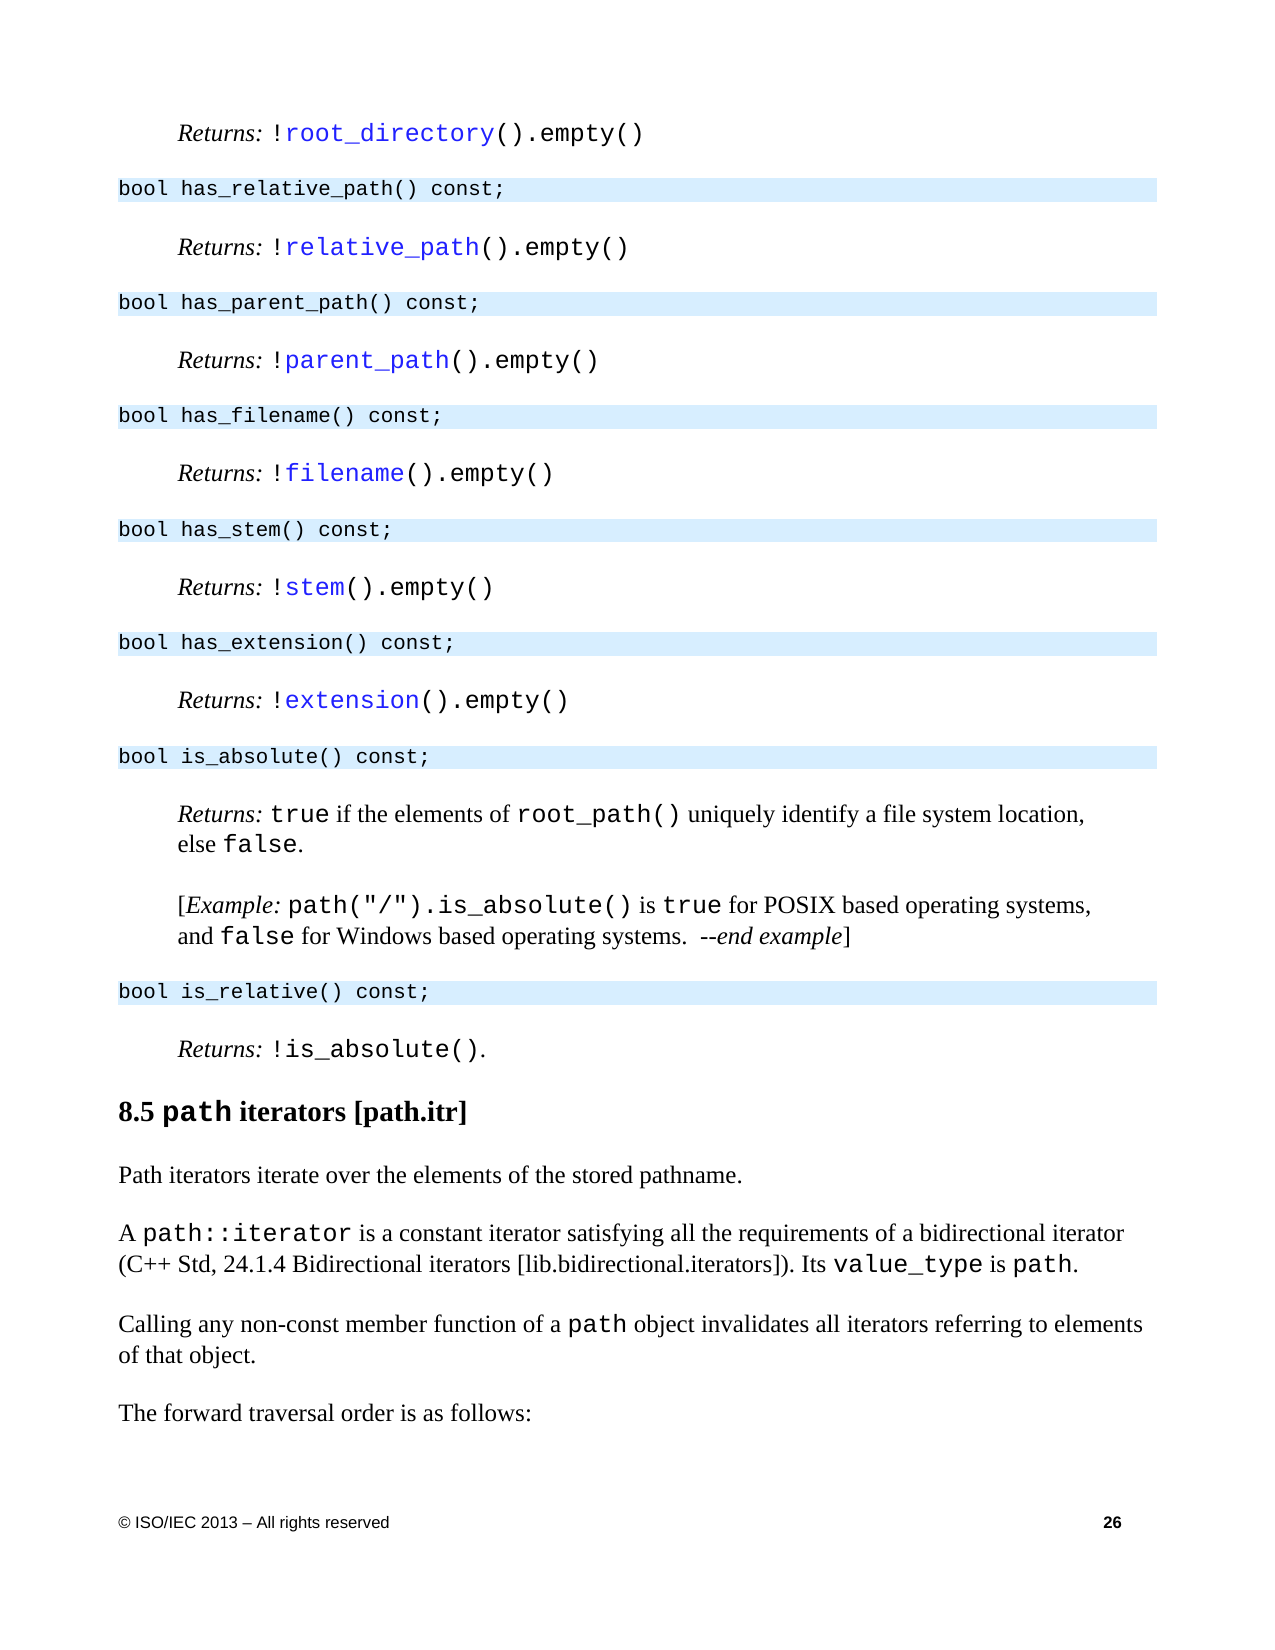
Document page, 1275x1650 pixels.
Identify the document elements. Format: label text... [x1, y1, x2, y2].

text Calling any non-const member function of a path object invalidates all iterators referring to elements of that object. [118, 1309, 1157, 1369]
text Returns: !filename().empty() [177, 458, 1098, 489]
text Returns: true if the elements of root_path() uniquely identify a file system location, else false. [177, 799, 1098, 860]
text bool has_parent_path() const; [118, 292, 1157, 316]
text Path iterators iterate over the elements of the stored pathname. [118, 1160, 1157, 1189]
text Returns: !stem().empty() [177, 572, 1098, 603]
subtitle 8.5 path iterators [path.itr] [118, 1094, 1157, 1131]
text bool has_relative_path() const; [118, 178, 1157, 202]
text bool has_stem() const; [118, 519, 1157, 542]
text Returns: !extension().empty() [177, 685, 1098, 716]
text bool has_filename() const; [118, 405, 1157, 429]
text [Example: path("/").is_absolute() is true for POSIX based operating systems, and false for Windows based operating systems. --end example] [177, 890, 1098, 952]
text Returns: !parent_path().empty() [177, 345, 1098, 376]
text A path::iterator is a constant iterator satisfying all the requirements of a bidirectional iterator (C++ Std, 24.1.4 Bidirectional iterators [lib.bidirectional.iterators]). Its value_type is path. [118, 1218, 1157, 1280]
text Returns: !root_directory().empty() [177, 118, 1098, 149]
text The forward traversal order is as follows: [118, 1398, 1157, 1427]
text bool is_absolute() const; [118, 746, 1157, 769]
text Returns: !relative_path().empty() [177, 232, 1098, 262]
text bool is_relative() const; [118, 981, 1157, 1005]
text Returns: !is_absolute(). [177, 1034, 1098, 1065]
text bool has_extension() const; [118, 632, 1157, 656]
